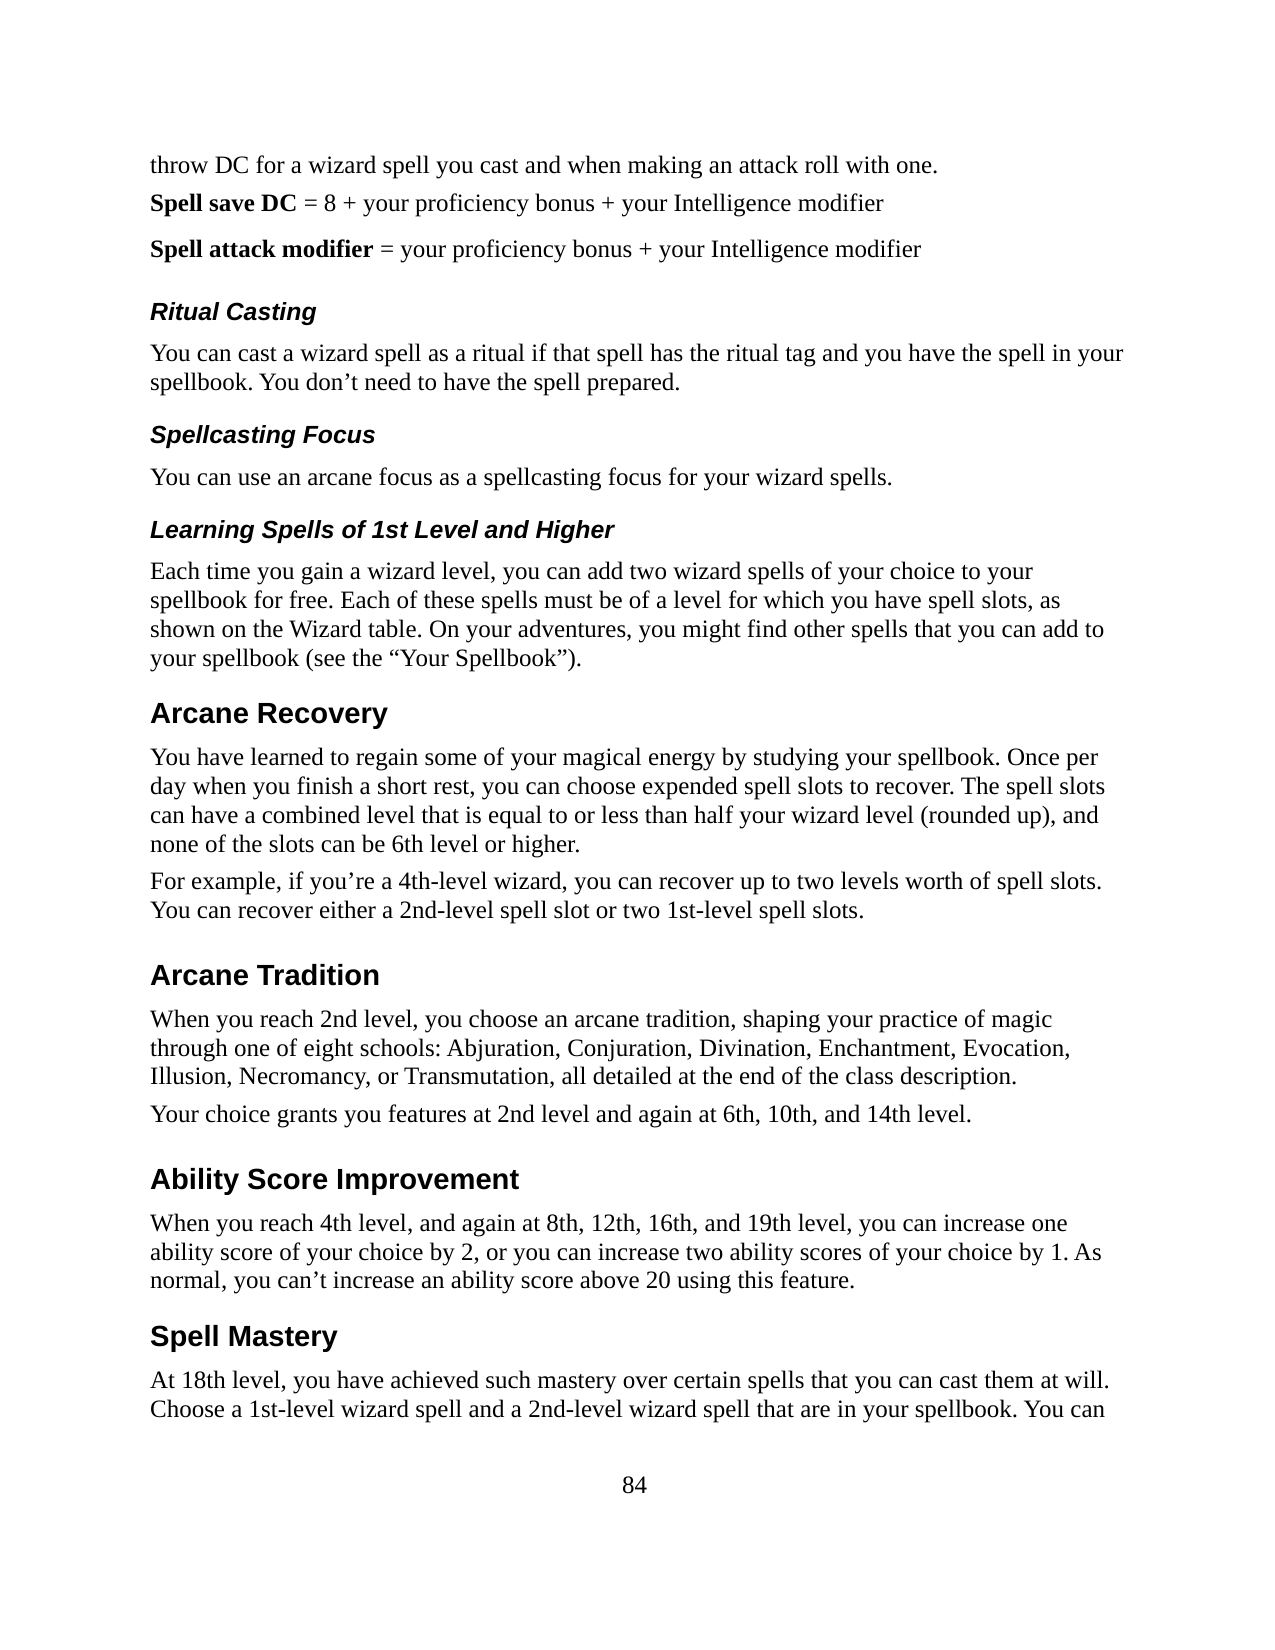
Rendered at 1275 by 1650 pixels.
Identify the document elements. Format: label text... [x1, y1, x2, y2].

text At 18th level, you have achieved such mastery over certain spells that you can cast them at will. Choose a 1st-level wizard spell and a 2nd-level wizard spell that are in your spellbook. You can [150, 1365, 1125, 1423]
text When you reach 4th level, and again at 8th, 12th, 16th, and 19th level, you can increase one ability score of your choice by 2, or you can increase two ability scores of your choice by 1. As normal, you can’t increase an ability score above 20 using this feature. [150, 1208, 1125, 1294]
text throw DC for a wizard spell you cast and when making an attack roll with one. [150, 150, 1125, 179]
text Spell save DC = 8 + your proficiency bonus + your Intelligence modifier [150, 188, 1125, 216]
text You can cast a wizard spell as a ritual if that spell has the ritual tag and you have the spell in your spellbook. You don’t need to have the spell prepared. [150, 338, 1125, 396]
subtitle Ritual Casting [150, 297, 1125, 326]
subtitle Arcane Tradition [150, 958, 1125, 991]
subtitle Ability Score Improvement [150, 1162, 1125, 1195]
text Spell attack modifier = your proficiency bonus + your Intelligence modifier [150, 234, 1125, 263]
text You can use an arcane focus as a spellcasting focus for your wizard spells. [150, 462, 1125, 490]
text Each time you gain a wizard level, you can add two wizard spells of your choice to your spellbook for free. Each of these spells must be of a level for which you have spell slots, as shown on the Wizard table. On your adventures, you might find other spells that you can add to your spellbook (see the “Your Spellbook”). [150, 556, 1125, 671]
subtitle Learning Spells of 1st Level and Higher [150, 515, 1125, 544]
text You have learned to regain some of your magical energy by studying your spellbook. Once per day when you finish a short rest, you can choose expended spell slots to recover. The spell slots can have a combined level that is equal to or less than half your wizard level (rounded up), and none of the slots can be 6th level or higher. [150, 742, 1125, 857]
subtitle Spellcasting Focus [150, 421, 1125, 449]
text When you reach 2nd level, you choose an arcane tradition, shaping your practice of magic through one of eight schools: Abjuration, Conjuration, Divination, Enchantment, Evocation, Illusion, Necromancy, or Transmutation, all detailed at the end of the class description. [150, 1004, 1125, 1090]
text Your choice grants you features at 2nd level and again at 6th, 10th, and 14th level. [150, 1099, 1125, 1128]
subtitle Arcane Recovery [150, 696, 1125, 730]
subtitle Spell Mastery [150, 1319, 1125, 1353]
text For example, if you’re a 4th-level wizard, you can recover up to two levels worth of spell slots. You can recover either a 2nd-level spell slot or two 1st-level spell slots. [150, 866, 1125, 924]
